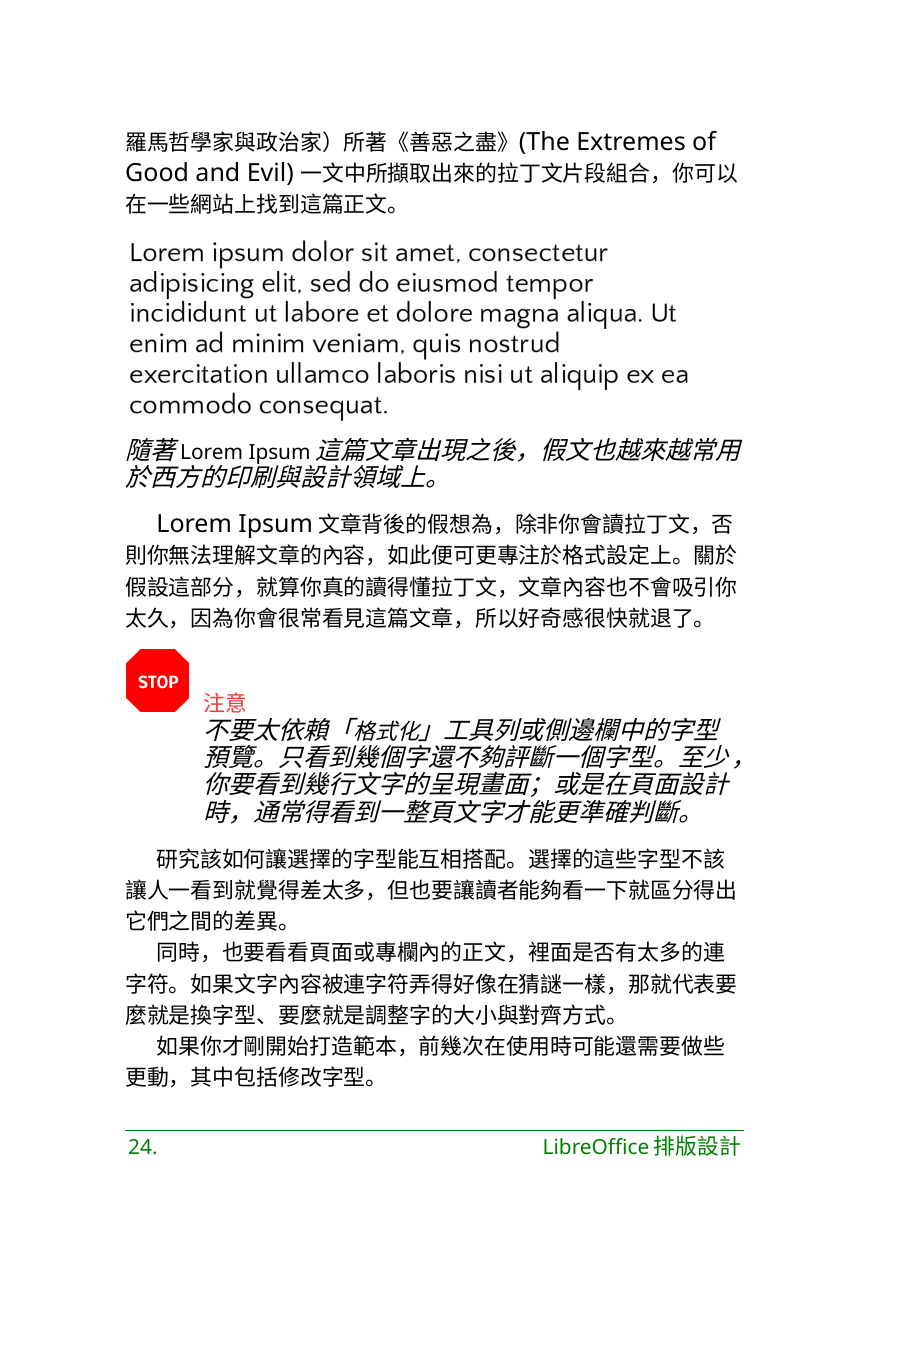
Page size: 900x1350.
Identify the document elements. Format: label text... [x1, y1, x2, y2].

list 注意 [125, 648, 744, 718]
text 不要太依賴「格式化」工具列或側邊欄中的字型預覽。只看到幾個字還不夠評斷一個字型。至少，你要看到幾行文字的呈現畫面；或是在頁面設計時，通常得看到一整頁文字才能更準確判斷。 [203, 718, 744, 826]
text 研究該如何讓選擇的字型能互相搭配。選擇的這些字型不該讓人一看到就覺得差太多，但也要讓讀者能夠看一下就區分得出它們之間的差異。 [125, 842, 744, 936]
picture [125, 234, 698, 428]
text Lorem Ipsum文章背後的假想為，除非你會讀拉丁文，否則你無法理解文章的內容，如此便可更專注於格式設定上。關於假設這部分，就算你真的讀得懂拉丁文，文章內容也不會吸引你太久，因為你會很常看見這篇文章，所以好奇感很快就退了。 [125, 508, 744, 633]
picture [126, 649, 189, 712]
table_header [125, 234, 744, 430]
text 同時，也要看看頁面或專欄內的正文，裡面是否有太多的連字符。如果文字內容被連字符弄得好像在猜謎一樣，那就代表要麼就是換字型、要麼就是調整字的大小與對齊方式。 [125, 936, 744, 1029]
text 羅馬哲學家與政治家）所著《善惡之盡》(The Extremes of Good and Evil) 一文中所擷取出來的拉丁文片段組合，你可以在一些網站上找到這篇正文。 [125, 125, 744, 219]
text 如果你才剛開始打造範本，前幾次在使用時可能還需要做些更動，其中包括修改字型。 [125, 1029, 744, 1092]
table_cell 隨著Lorem Ipsum這篇文章出現之後，假文也越來越常用於西方的印刷與設計領域上。 [125, 430, 744, 492]
